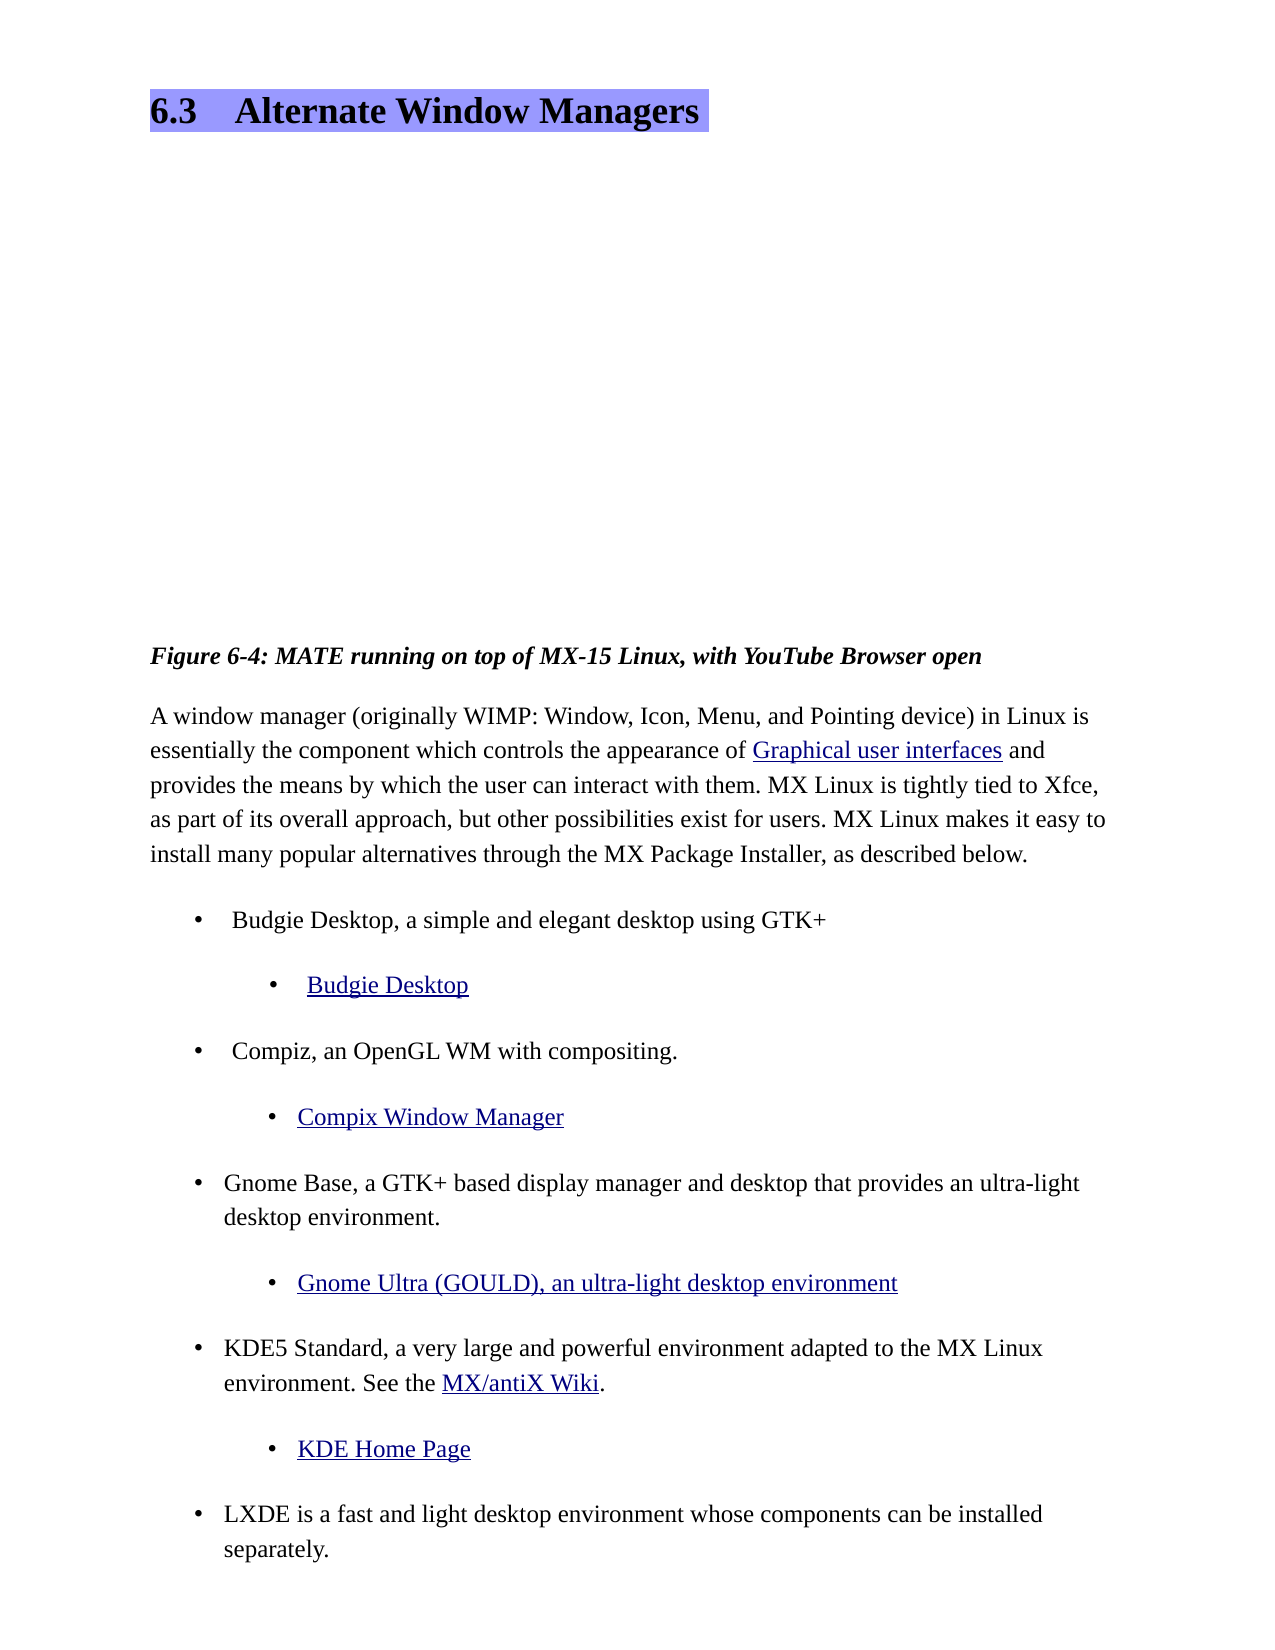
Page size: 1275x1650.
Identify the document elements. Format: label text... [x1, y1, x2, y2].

text Figure 6-4: MATE running on top of MX-15 Linux, with YouTube Browser open [150, 641, 1125, 670]
text A window manager (originally WIMP: Window, Icon, Menu, and Pointing device) in Linux is essentially the component which controls the appearance of Graphical user interfaces and provides the means by which the user can interact with them. MX Linux is tightly tied to Xfce, as part of its overall approach, but other possibilities exist for users. MX Linux makes it easy to install many popular alternatives through the MX Package Installer, as described below. [150, 701, 1125, 868]
list KDE Home Page [268, 1434, 1125, 1462]
list Gnome Base, a GTK+ based display manager and desktop that provides an ultra-light desktop environment. [194, 1168, 1125, 1231]
list Gnome Ultra (GOULD), an ultra-light desktop environment [268, 1268, 1125, 1297]
list KDE5 Standard, a very large and powerful environment adapted to the MX Linux environment. See the MX/antiX Wiki. [194, 1333, 1125, 1397]
list Budgie Desktop, a simple and elegant desktop using GTK+ [194, 905, 1125, 933]
list Compix Window Manager [268, 1102, 1125, 1131]
list Budgie Desktop [269, 970, 1125, 999]
list Compiz, an OpenGL WM with compositing. [194, 1036, 1125, 1065]
subtitle 6.3 Alternate Window Managers [150, 88, 1125, 132]
list LXDE is a fast and light desktop environment whose components can be installed separately. [194, 1499, 1125, 1563]
